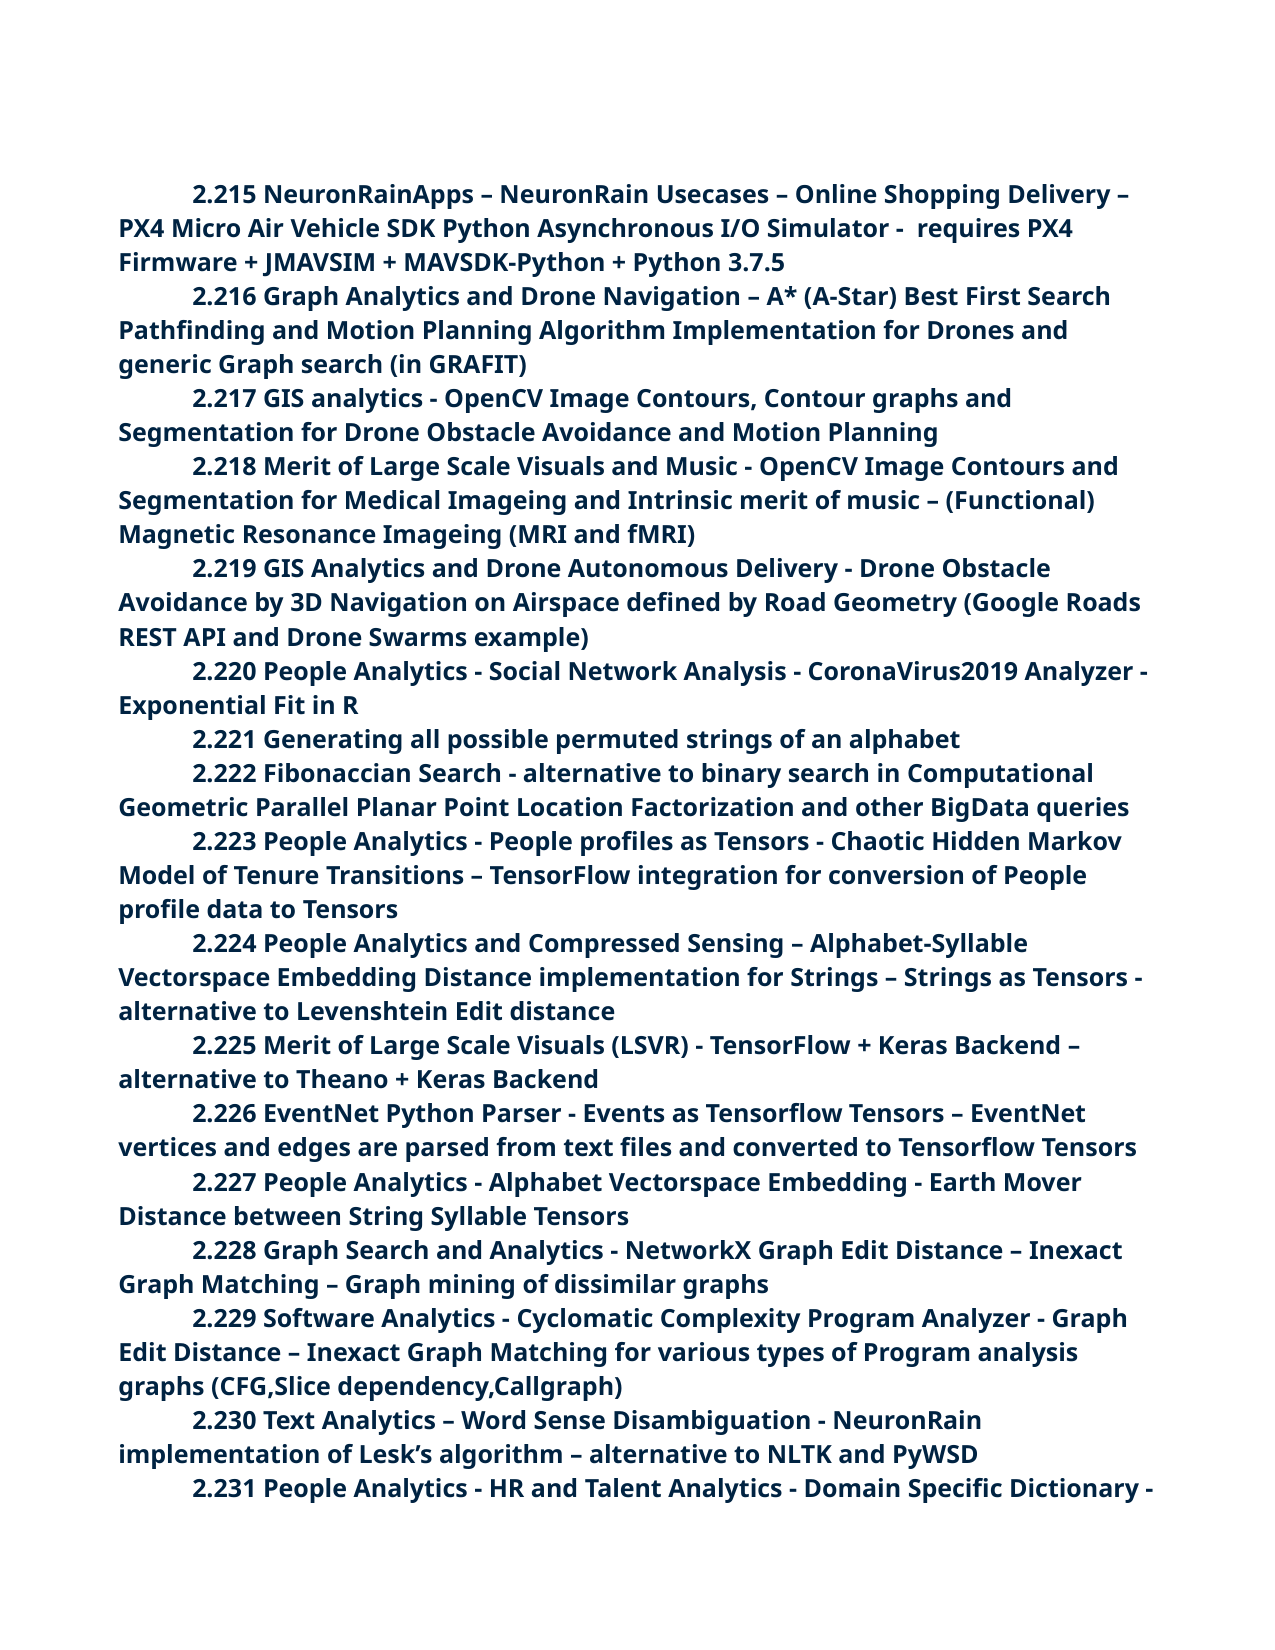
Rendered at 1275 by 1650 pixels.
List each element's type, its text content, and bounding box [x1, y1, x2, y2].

text 2.223 People Analytics - People profiles as Tensors - Chaotic Hidden Markov Model of Tenure Transitions – TensorFlow integration for conversion of People profile data to Tensors [118, 823, 1157, 926]
text 2.228 Graph Search and Analytics - NetworkX Graph Edit Distance – Inexact Graph Matching – Graph mining of dissimilar graphs [118, 1232, 1157, 1300]
text 2.217 GIS analytics - OpenCV Image Contours, Contour graphs and Segmentation for Drone Obstacle Avoidance and Motion Planning [118, 381, 1157, 449]
text 2.229 Software Analytics - Cyclomatic Complexity Program Analyzer - Graph Edit Distance – Inexact Graph Matching for various types of Program analysis graphs (CFG,Slice dependency,Callgraph) [118, 1300, 1157, 1403]
text 2.225 Merit of Large Scale Visuals (LSVR) - TensorFlow + Keras Backend – alternative to Theano + Keras Backend [118, 1028, 1157, 1096]
text 2.215 NeuronRainApps – NeuronRain Usecases – Online Shopping Delivery – PX4 Micro Air Vehicle SDK Python Asynchronous I/O Simulator - requires PX4 Firmware + JMAVSIM + MAVSDK-Python + Python 3.7.5 [118, 176, 1157, 278]
text 2.222 Fibonaccian Search - alternative to binary search in Computational Geometric Parallel Planar Point Location Factorization and other BigData queries [118, 755, 1157, 823]
text 2.218 Merit of Large Scale Visuals and Music - OpenCV Image Contours and Segmentation for Medical Imageing and Intrinsic merit of music – (Functional) Magnetic Resonance Imageing (MRI and fMRI) [118, 449, 1157, 551]
text 2.231 People Analytics - HR and Talent Analytics - Domain Specific Dictionary [118, 1471, 1157, 1505]
text 2.230 Text Analytics – Word Sense Disambiguation - NeuronRain implementation of Lesk’s algorithm – alternative to NLTK and PyWSD [118, 1403, 1157, 1471]
text 2.227 People Analytics - Alphabet Vectorspace Embedding - Earth Mover Distance between String Syllable Tensors [118, 1164, 1157, 1232]
text 2.221 Generating all possible permuted strings of an alphabet [118, 721, 1157, 755]
text 2.220 People Analytics - Social Network Analysis - CoronaVirus2019 Analyzer - Exponential Fit in R [118, 653, 1157, 721]
text 2.216 Graph Analytics and Drone Navigation – A* (A-Star) Best First Search Pathfinding and Motion Planning Algorithm Implementation for Drones and generic Graph search (in GRAFIT) [118, 278, 1157, 381]
text 2.219 GIS Analytics and Drone Autonomous Delivery - Drone Obstacle Avoidance by 3D Navigation on Airspace defined by Road Geometry (Google Roads REST API and Drone Swarms example) [118, 551, 1157, 653]
text 2.224 People Analytics and Compressed Sensing – Alphabet-Syllable Vectorspace Embedding Distance implementation for Strings – Strings as Tensors - alternative to Levenshtein Edit distance [118, 926, 1157, 1028]
text 2.226 EventNet Python Parser - Events as Tensorflow Tensors – EventNet vertices and edges are parsed from text files and converted to Tensorflow Tensors [118, 1096, 1157, 1164]
